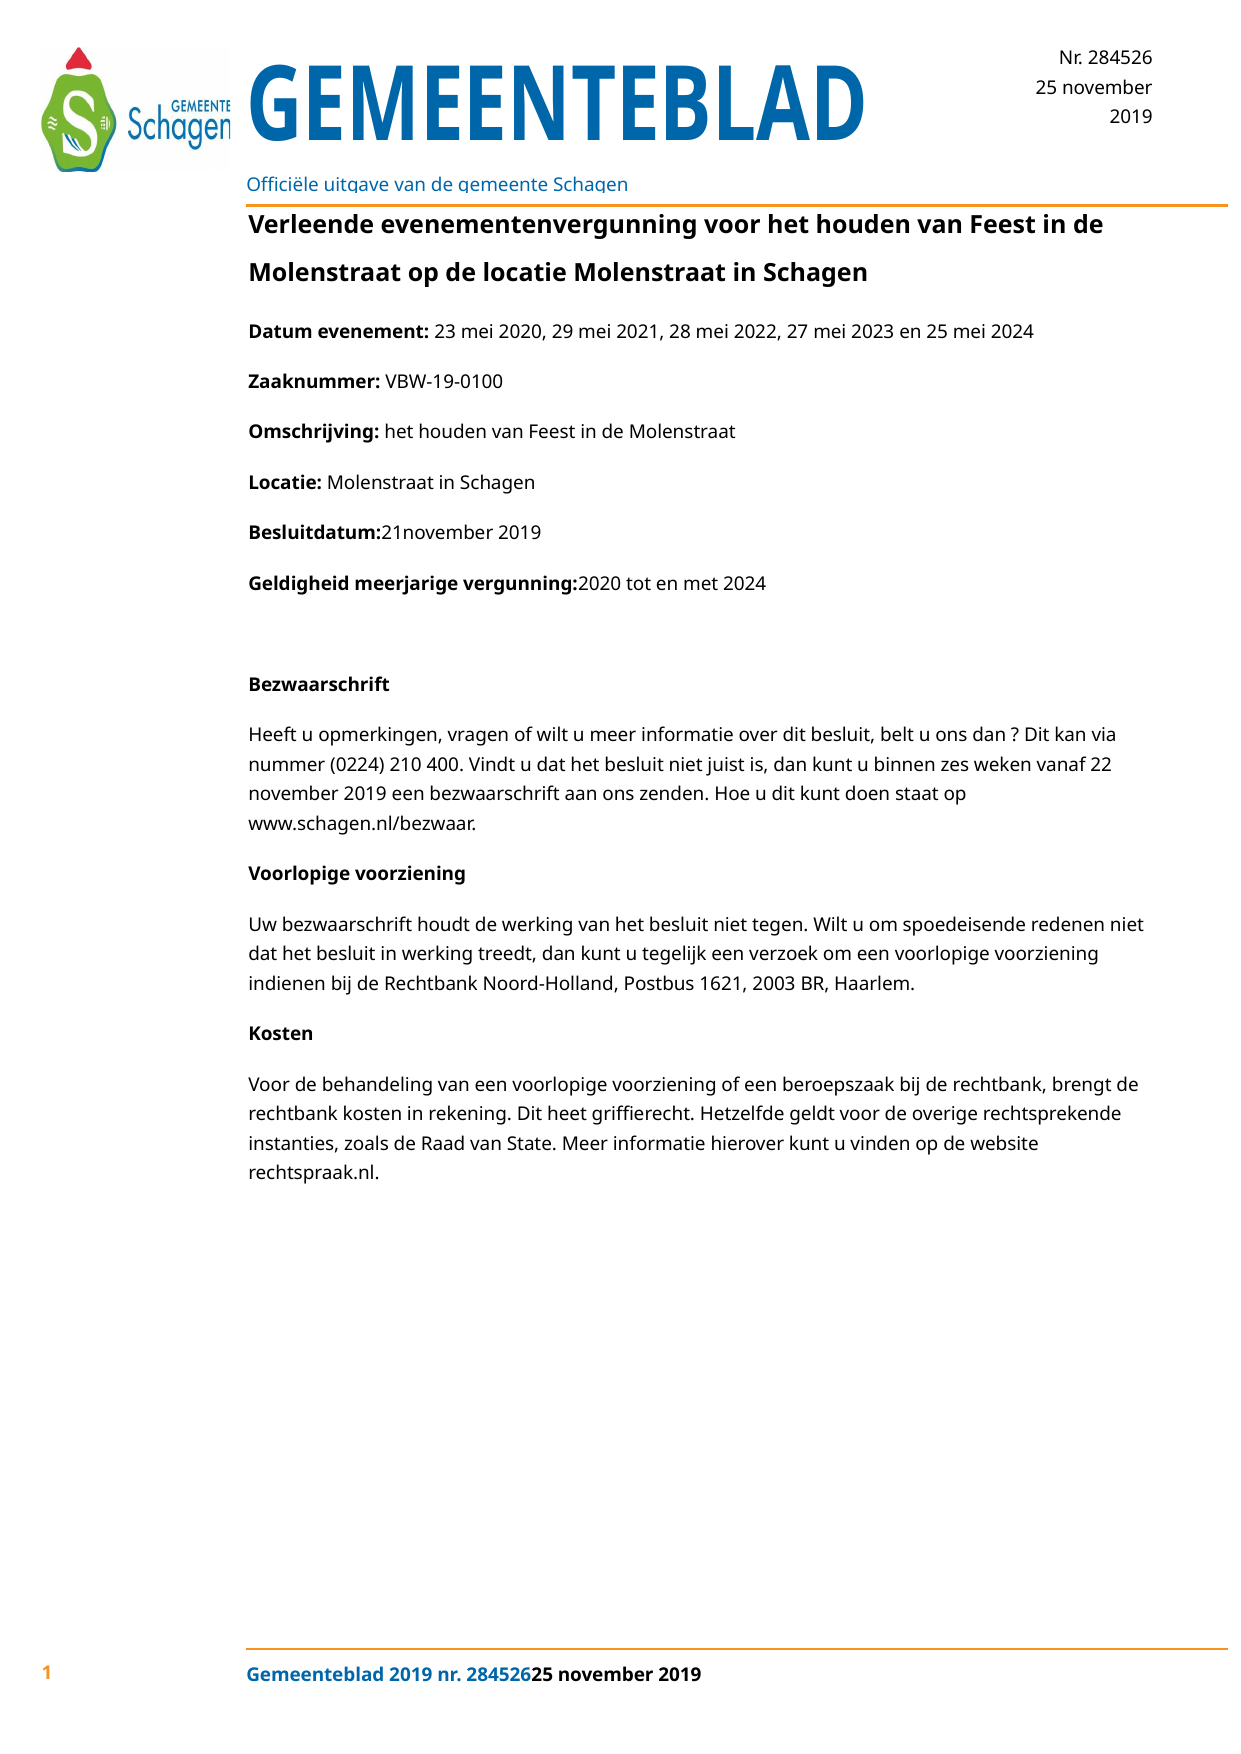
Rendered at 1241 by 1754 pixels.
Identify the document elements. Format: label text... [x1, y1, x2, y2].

text Besluitdatum:21november 2019 [248, 519, 1152, 545]
text Voorlopige voorziening [248, 860, 1152, 886]
text Omschrijving: het houden van Feest in de Molenstraat [248, 419, 1152, 444]
text Bezwaarschrift [248, 671, 1152, 697]
text Verleende evenementenvergunning voor het houden van Feest in de Molenstraat op de locatie Molenstraat in Schagen [248, 207, 1152, 288]
picture [41, 47, 231, 172]
text Voor de behandeling van een voorlopige voorziening of een beroepszaak bij de rechtbank, brengt de rechtbank kosten in rekening. Dit heet griffierecht. Hetzelfde geldt voor de overige rechtsprekende instanties, zoals de Raad van State. Meer informatie hierover kunt u vinden op de website rechtspraak.nl. [248, 1071, 1152, 1185]
text Zaaknummer: VBW-19-0100 [248, 368, 1152, 394]
text Locatie: Molenstraat in Schagen [248, 469, 1152, 495]
text Uw bezwaarschrift houdt de werking van het besluit niet tegen. Wilt u om spoedeisende redenen niet dat het besluit in werking treedt, dan kunt u tegelijk een verzoek om een voorlopige voorziening indienen bij de Rechtbank Noord-Holland, Postbus 1621, 2003 BR, Haarlem. [248, 911, 1152, 996]
text Geldigheid meerjarige vergunning:2020 tot en met 2024 [248, 570, 1152, 596]
text Kosten [248, 1020, 1152, 1046]
text Datum evenement: 23 mei 2020, 29 mei 2021, 28 mei 2022, 27 mei 2023 en 25 mei 2024 [248, 318, 1152, 344]
text Heeft u opmerkingen, vragen of wilt u meer informatie over dit besluit, belt u ons dan ? Dit kan via nummer (0224) 210 400. Vindt u dat het besluit niet juist is, dan kunt u binnen zes weken vanaf 22 november 2019 een bezwaarschrift aan ons zenden. Hoe u dit kunt doen staat op www.schagen.nl/bezwaar. [248, 721, 1152, 836]
